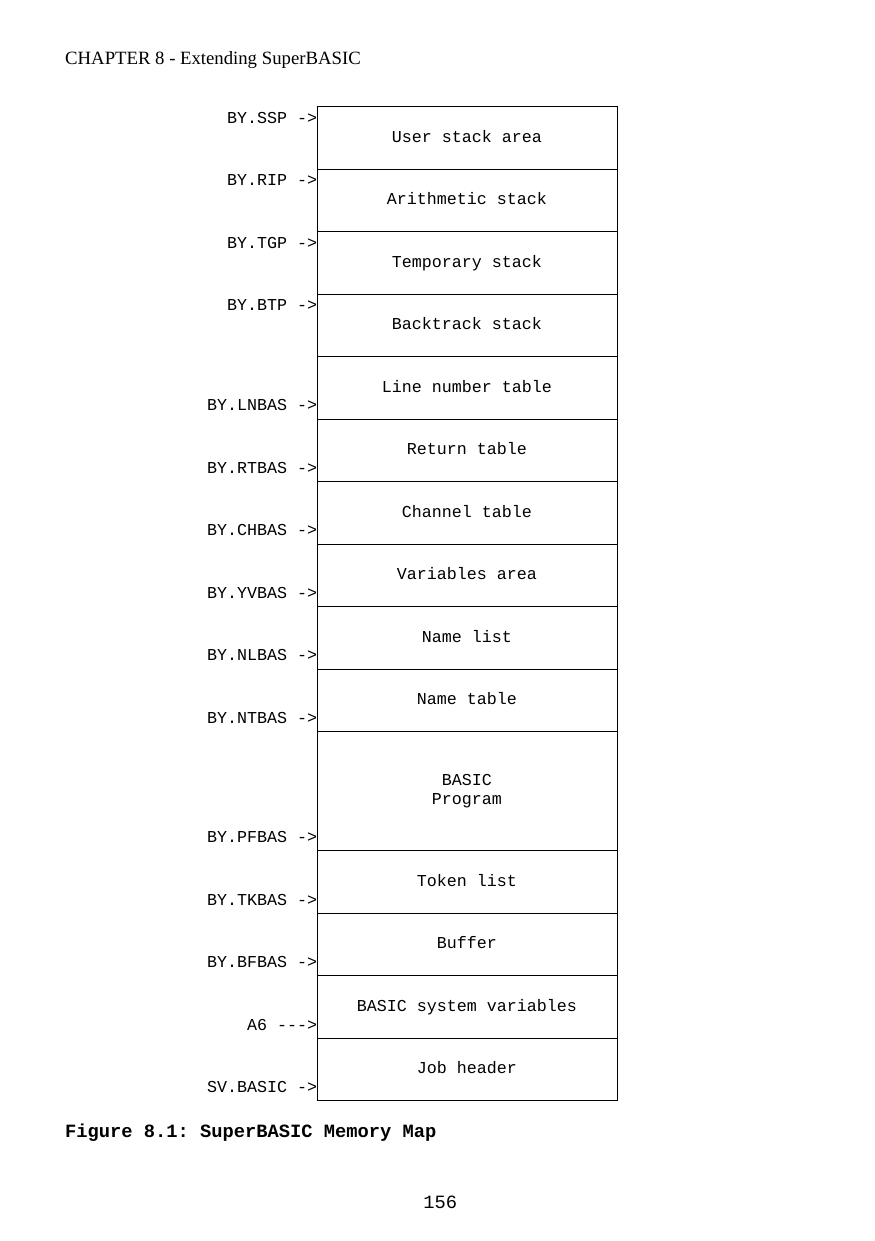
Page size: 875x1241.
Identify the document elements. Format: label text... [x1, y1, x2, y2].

table_cell BASIC Program [318, 732, 617, 850]
table_cell BY.YVBAS -> [169, 544, 317, 606]
table_cell BY.LNBAS -> [169, 356, 317, 419]
table_cell BY.TGP -> [169, 231, 317, 294]
table_cell BY.NLBAS -> [169, 606, 317, 669]
table_cell Name table [318, 670, 617, 731]
table_cell Channel table [318, 482, 617, 544]
table_cell BY.PFBAS -> [169, 731, 317, 850]
table_cell Line number table [318, 357, 617, 419]
table_cell Arithmetic stack [318, 170, 617, 231]
table_cell BY.TKBAS -> [169, 850, 317, 913]
table_cell Variables area [318, 545, 617, 606]
table_cell Job header [318, 1039, 617, 1100]
table_cell BY.RTBAS -> [169, 419, 317, 481]
table_cell Return table [318, 420, 617, 481]
table_cell Backtrack stack [318, 295, 617, 356]
table_cell A6 ---> [169, 975, 317, 1038]
table_cell BY.BFBAS -> [169, 913, 317, 975]
table_cell Name list [318, 607, 617, 669]
text Figure 8.1: SuperBASIC Memory Map [65, 1122, 815, 1143]
table_cell SV.BASIC -> [169, 1038, 317, 1100]
table_cell Buffer [318, 914, 617, 975]
table_cell BY.NTBAS -> [169, 669, 317, 731]
table_cell Token list [318, 851, 617, 913]
table_cell BASIC system variables [318, 976, 617, 1038]
table_cell BY.CHBAS -> [169, 481, 317, 544]
table_cell BY.RIP -> [169, 169, 317, 231]
table_cell Temporary stack [318, 232, 617, 294]
table_header User stack area [318, 107, 617, 169]
table_cell BY.BTP -> [169, 294, 317, 356]
table_header BY.SSP -> [169, 106, 317, 169]
